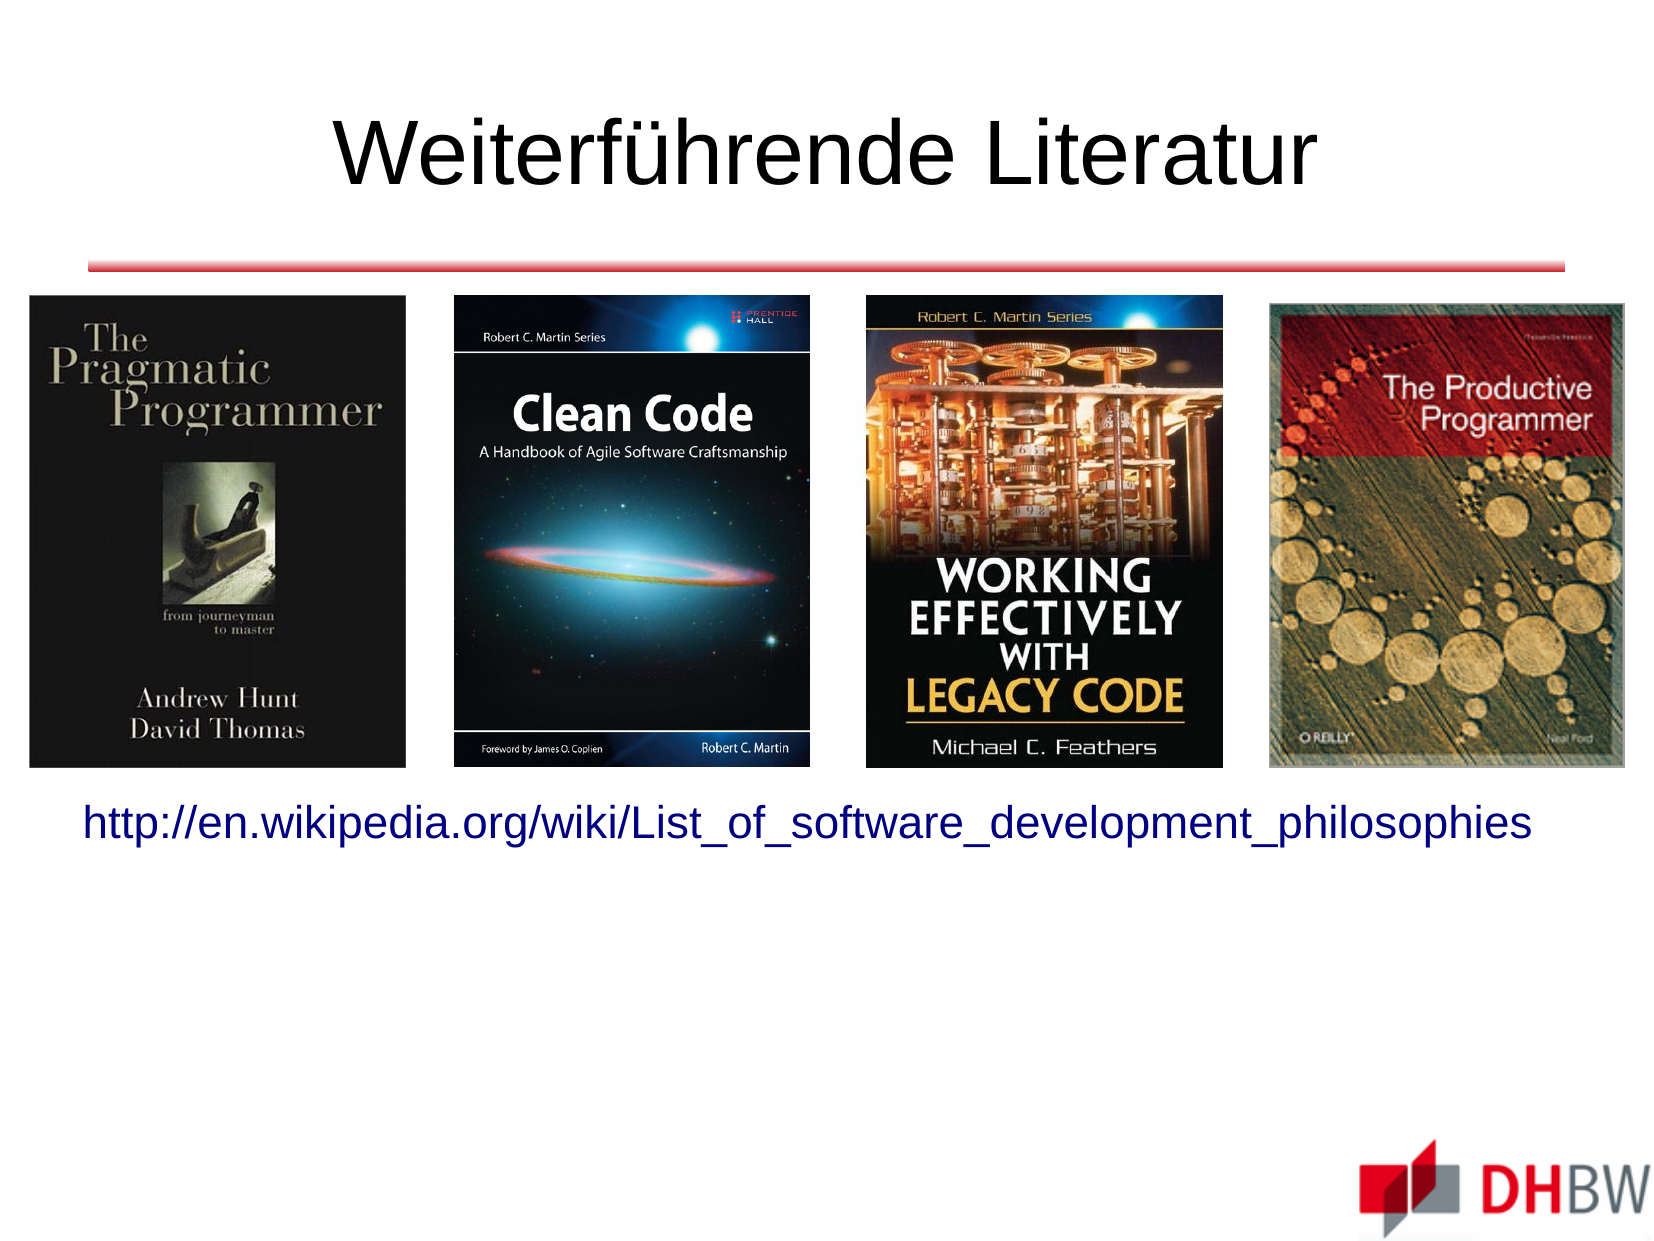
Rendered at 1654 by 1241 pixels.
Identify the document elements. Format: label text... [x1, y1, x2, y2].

picture [1358, 1137, 1652, 1241]
title Weiterführende Literatur [82, 56, 1571, 250]
picture [454, 295, 1625, 768]
picture [29, 295, 406, 768]
list http://en.wikipedia.org/wiki/List_of_software_development_philosophies [82, 797, 1571, 1094]
